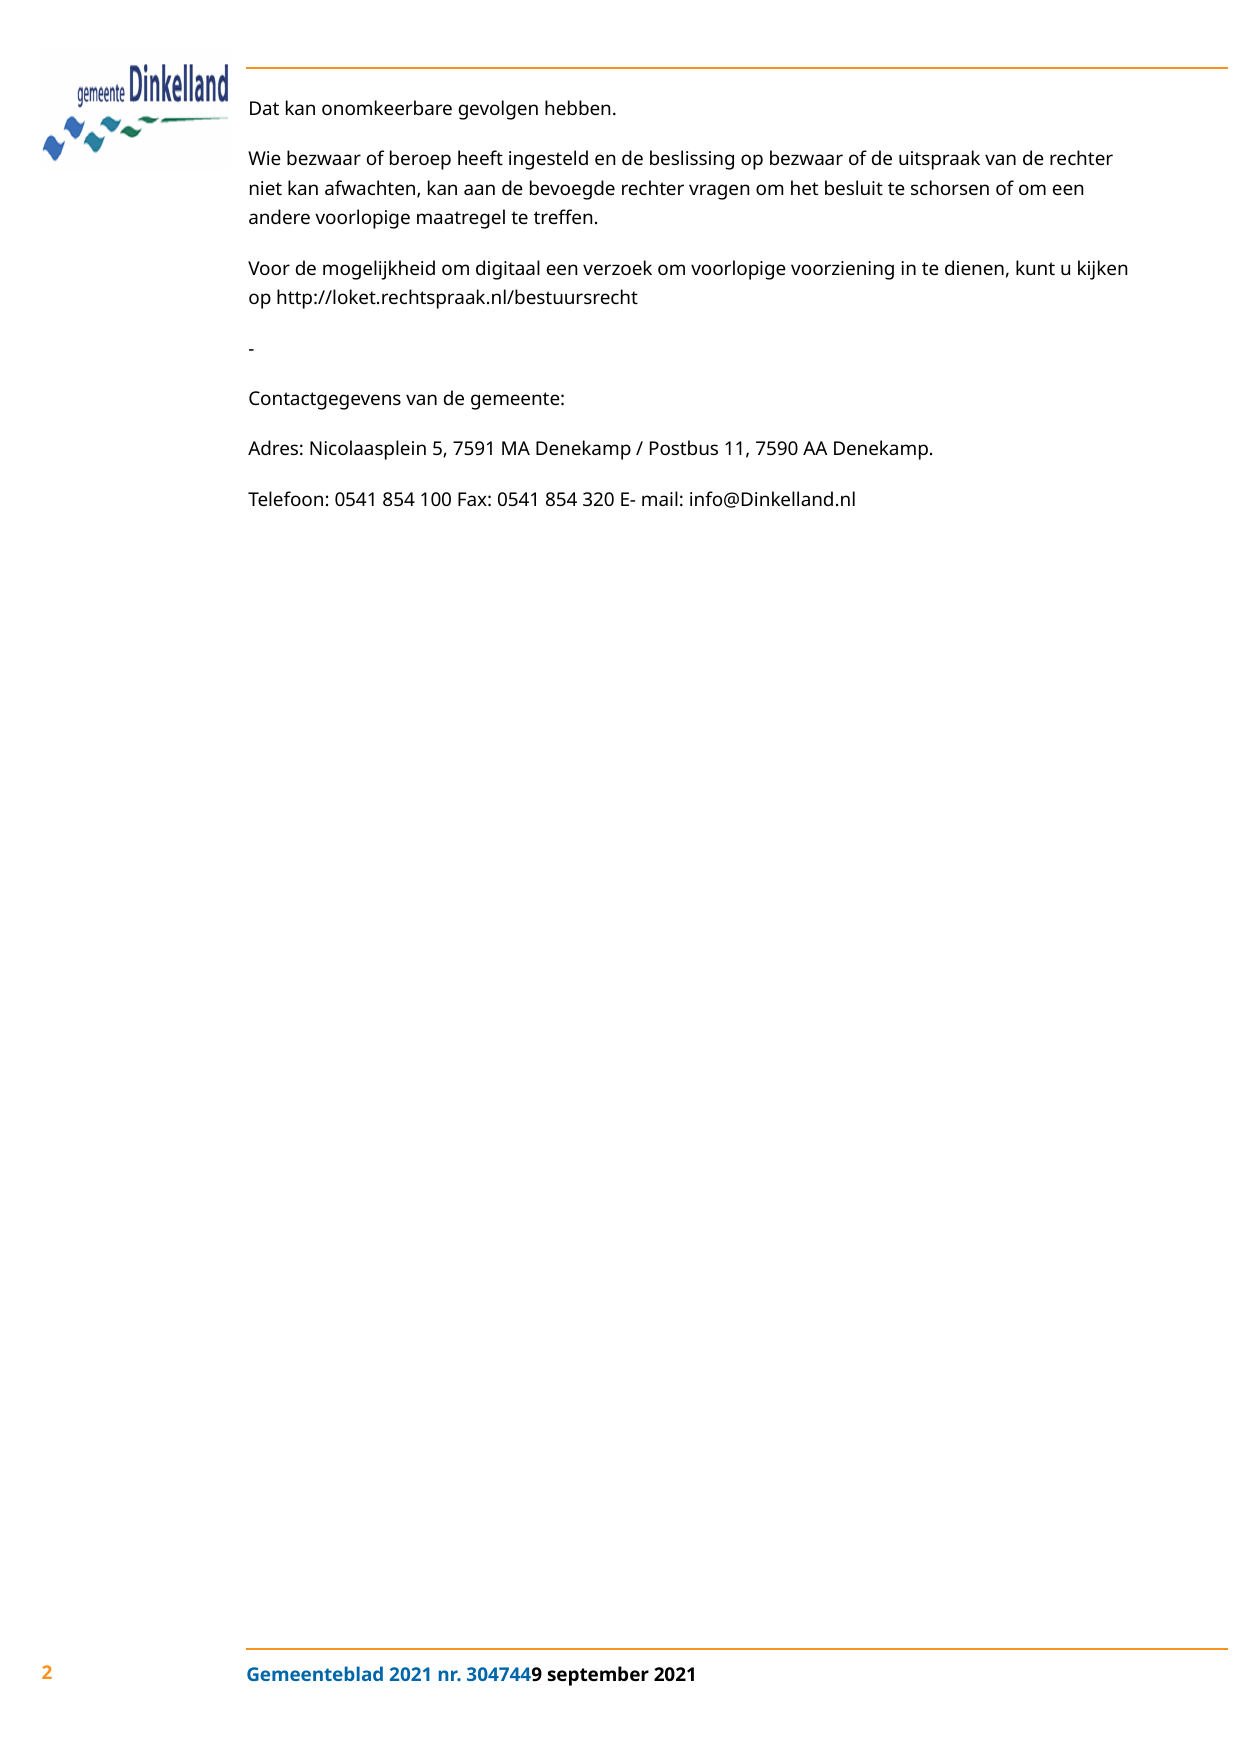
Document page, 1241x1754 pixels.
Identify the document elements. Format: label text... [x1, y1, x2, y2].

text Voor de mogelijkheid om digitaal een verzoek om voorlopige voorziening in te dienen, kunt u kijken op http://loket.rechtspraak.nl/bestuursrecht [248, 255, 1152, 310]
text Wie bezwaar of beroep heeft ingesteld en de beslissing op bezwaar of de uitspraak van de rechter niet kan afwachten, kan aan de bevoegde rechter vragen om het besluit te schorsen of om een andere voorlopige maatregel te treffen. [248, 145, 1152, 230]
text Telefoon: 0541 854 100 Fax: 0541 854 320 E- mail: info@Dinkelland.nl [248, 486, 1152, 512]
text Adres: Nicolaasplein 5, 7591 MA Denekamp / Postbus 11, 7590 AA Denekamp. [248, 436, 1152, 461]
text - [248, 335, 1152, 361]
text Dat kan onomkeerbare gevolgen hebben. [248, 95, 1152, 121]
picture [41, 47, 231, 172]
text Contactgegevens van de gemeente: [248, 385, 1152, 411]
